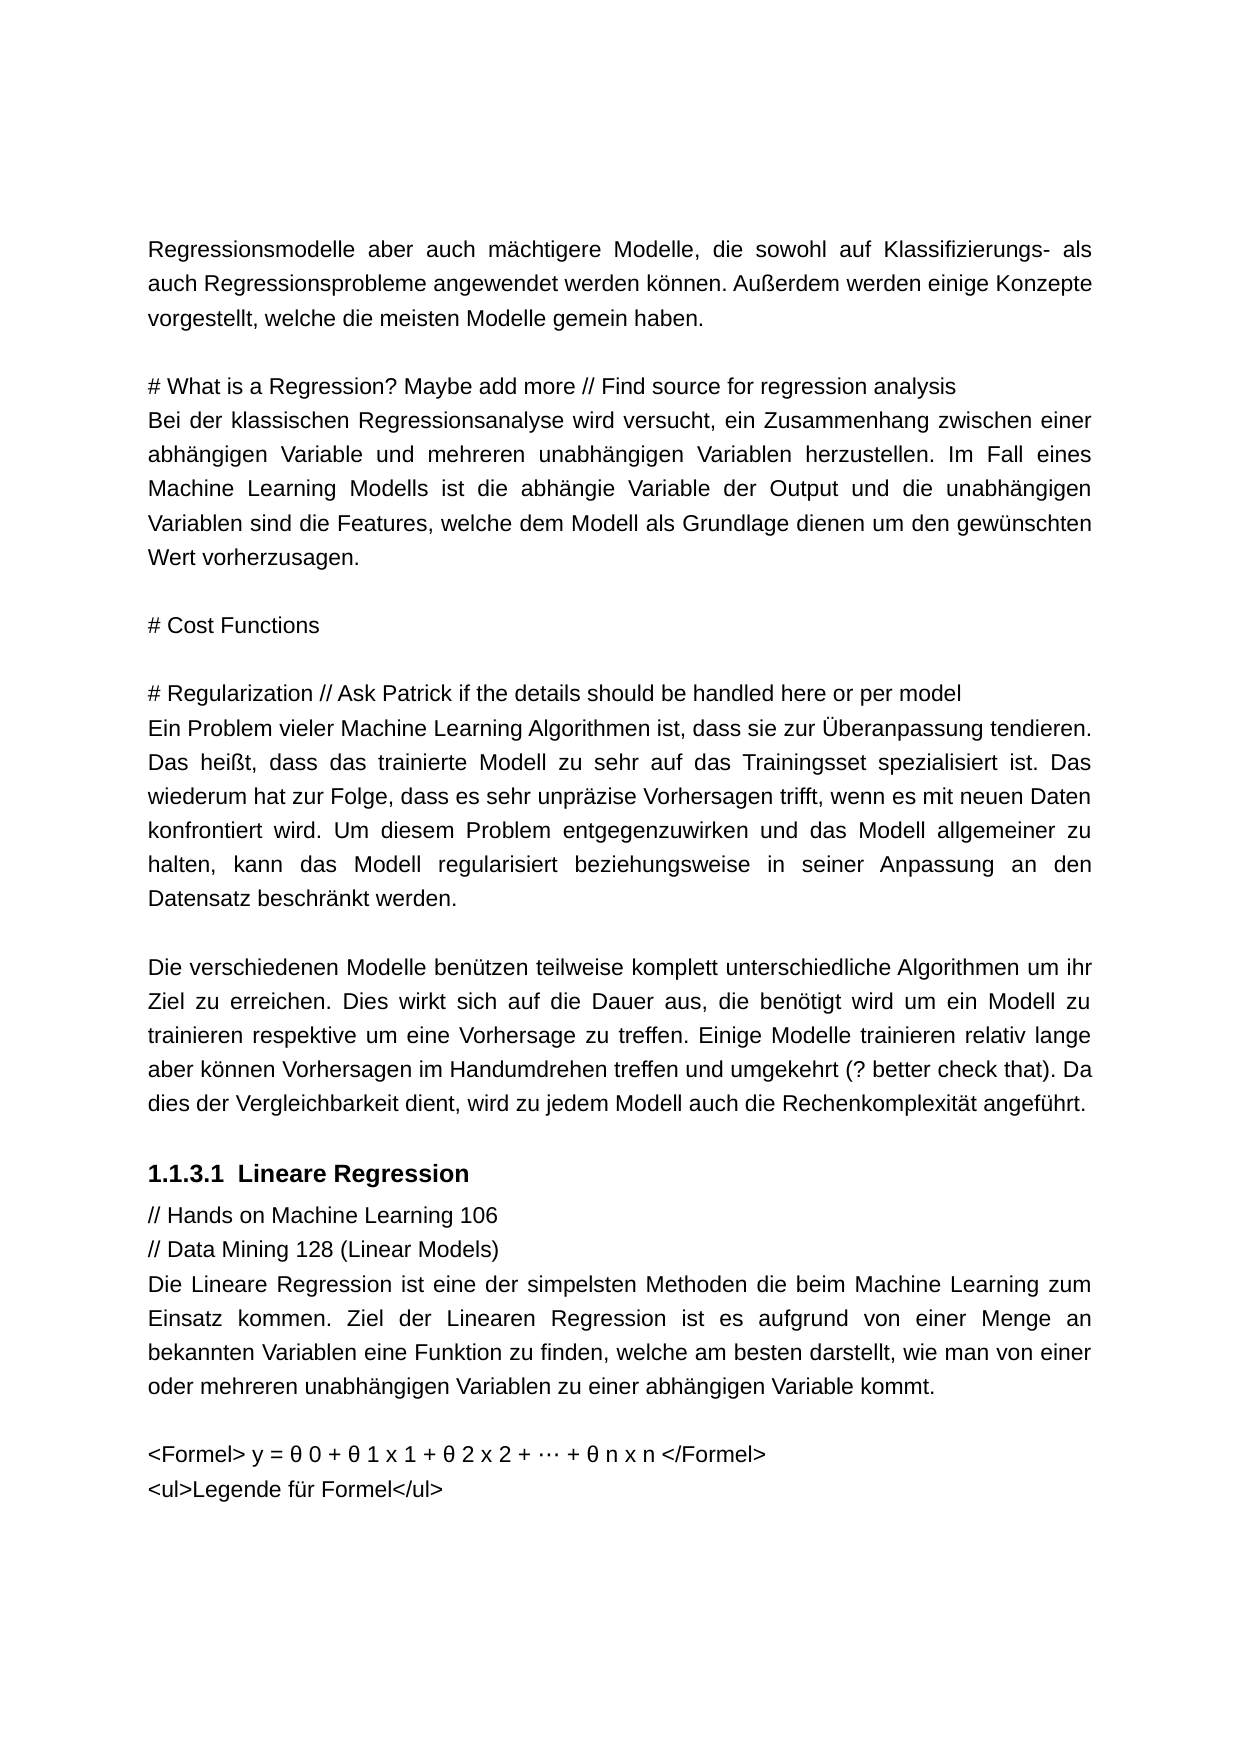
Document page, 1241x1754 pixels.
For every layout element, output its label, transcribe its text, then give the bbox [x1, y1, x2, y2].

text Ein Problem vieler Machine Learning Algorithmen ist, dass sie zur Überanpassung tendieren. Das heißt, dass das trainierte Modell zu sehr auf das Trainingsset spezialisiert ist. Das wiederum hat zur Folge, dass es sehr unpräzise Vorhersagen trifft, wenn es mit neuen Daten konfrontiert wird. Um diesem Problem entgegenzuwirken und das Modell allgemeiner zu halten, kann das Modell regularisiert beziehungsweise in seiner Anpassung an den Datensatz beschränkt werden. [148, 714, 1092, 912]
text # What is a Regression? Maybe add more // Find source for regression analysis [148, 373, 1092, 399]
text Bei der klassischen Regressionsanalyse wird versucht, ein Zusammenhang zwischen einer abhängigen Variable und mehreren unabhängigen Variablen herzustellen. Im Fall eines Machine Learning Modells ist die abhängie Variable der Output und die unabhängigen Variablen sind die Features, welche dem Modell als Grundlage dienen um den gewünschten Wert vorherzusagen. [148, 407, 1092, 570]
subtitle Lineare Regression [148, 1159, 1092, 1187]
text <ul>Legende für Formel</ul> [148, 1476, 1092, 1502]
text # Cost Functions [148, 612, 1092, 638]
text <Formel> y = θ 0 + θ 1 x 1 + θ 2 x 2 + ⋯ + θ n x n </Formel> [148, 1441, 1092, 1468]
text Die Lineare Regression ist eine der simpelsten Methoden die beim Machine Learning zum Einsatz kommen. Ziel der Linearen Regression ist es aufgrund von einer Menge an bekannten Variablen eine Funktion zu finden, welche am besten darstellt, wie man von einer oder mehreren unabhängigen Variablen zu einer abhängigen Variable kommt. [148, 1271, 1092, 1399]
text Die verschiedenen Modelle benützen teilweise komplett unterschiedliche Algorithmen um ihr Ziel zu erreichen. Dies wirkt sich auf die Dauer aus, die benötigt wird um ein Modell zu trainieren respektive um eine Vorhersage zu treffen. Einige Modelle trainieren relativ lange aber können Vorhersagen im Handumdrehen treffen und umgekehrt (? better check that). Da dies der Vergleichbarkeit dient, wird zu jedem Modell auch die Rechenkomplexität angeführt. [148, 954, 1092, 1117]
text Regressionsmodelle aber auch mächtigere Modelle, die sowohl auf Klassifizierungs- als auch Regressionsprobleme angewendet werden können. Außerdem werden einige Konzepte vorgestellt, welche die meisten Modelle gemein haben. [148, 236, 1092, 331]
text // Hands on Machine Learning 106 [148, 1202, 1092, 1229]
text # Regularization // Ask Patrick if the details should be handled here or per model [148, 680, 1092, 707]
text // Data Mining 128 (Linear Models) [148, 1236, 1092, 1263]
